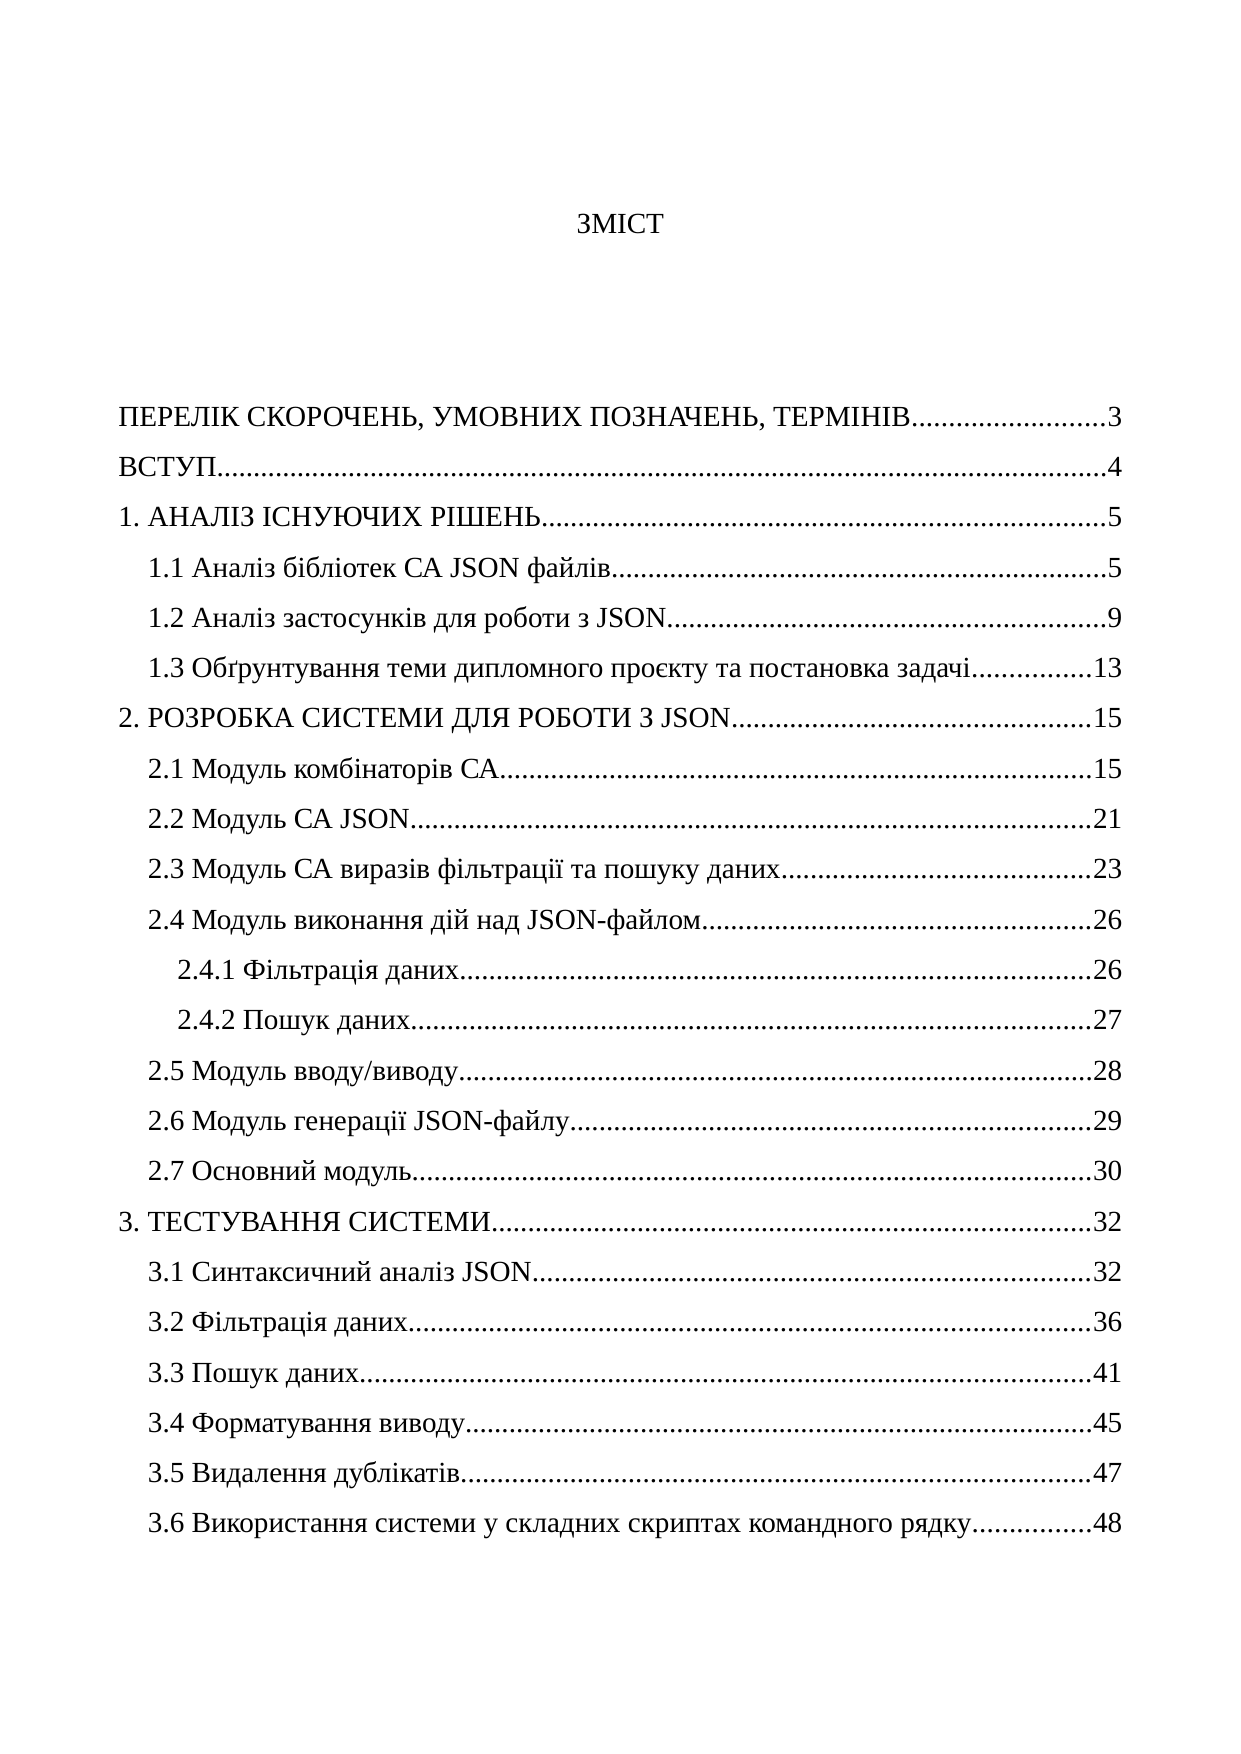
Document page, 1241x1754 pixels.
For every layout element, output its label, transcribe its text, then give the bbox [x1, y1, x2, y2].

text 2.7 Основний модуль 30 [148, 1153, 1122, 1187]
text 1.1 Аналіз бібліотек СА JSON файлів 5 [148, 550, 1122, 583]
text 2.5 Модуль вводу/виводу 28 [148, 1053, 1122, 1086]
text 1.3 Обґрунтування теми дипломного проєкту та постановка задачі 13 [148, 650, 1122, 684]
text 2.4.2 Пошук даних 27 [177, 1002, 1122, 1036]
text 3.1 Синтаксичний аналіз JSON 32 [148, 1254, 1122, 1288]
text ПЕРЕЛІК СКОРОЧЕНЬ, УМОВНИХ ПОЗНАЧЕНЬ, ТЕРМІНІВ 3 [118, 399, 1122, 432]
text ВСТУП 4 [118, 449, 1122, 483]
text 3.4 Форматування виводу 45 [148, 1405, 1122, 1438]
text 2.2 Модуль СА JSON 21 [148, 801, 1122, 835]
text 1.2 Аналіз застосунків для роботи з JSON 9 [148, 600, 1122, 633]
text 2.4.1 Фільтрація даних 26 [177, 952, 1122, 986]
text 3. ТЕСТУВАННЯ СИСТЕМИ 32 [118, 1204, 1122, 1237]
text 2. РОЗРОБКА СИСТЕМИ ДЛЯ РОБОТИ З JSON 15 [118, 701, 1122, 734]
text 3.6 Використання системи у складних скриптах командного рядку 48 [148, 1506, 1122, 1539]
text 2.3 Модуль СА виразів фільтрації та пошуку даних 23 [148, 852, 1122, 885]
text 2.1 Модуль комбінаторів СА 15 [148, 751, 1122, 784]
title ЗМІСТ [118, 206, 1122, 240]
text 3.2 Фільтрація даних 36 [148, 1304, 1122, 1338]
text 3.3 Пошук даних 41 [148, 1355, 1122, 1388]
text 3.5 Видалення дублікатів 47 [148, 1455, 1122, 1489]
text 2.6 Модуль генерації JSON-файлу 29 [148, 1103, 1122, 1137]
text 2.4 Модуль виконання дій над JSON-файлом 26 [148, 902, 1122, 935]
text 1. АНАЛІЗ ІСНУЮЧИХ РІШЕНЬ 5 [118, 499, 1122, 533]
